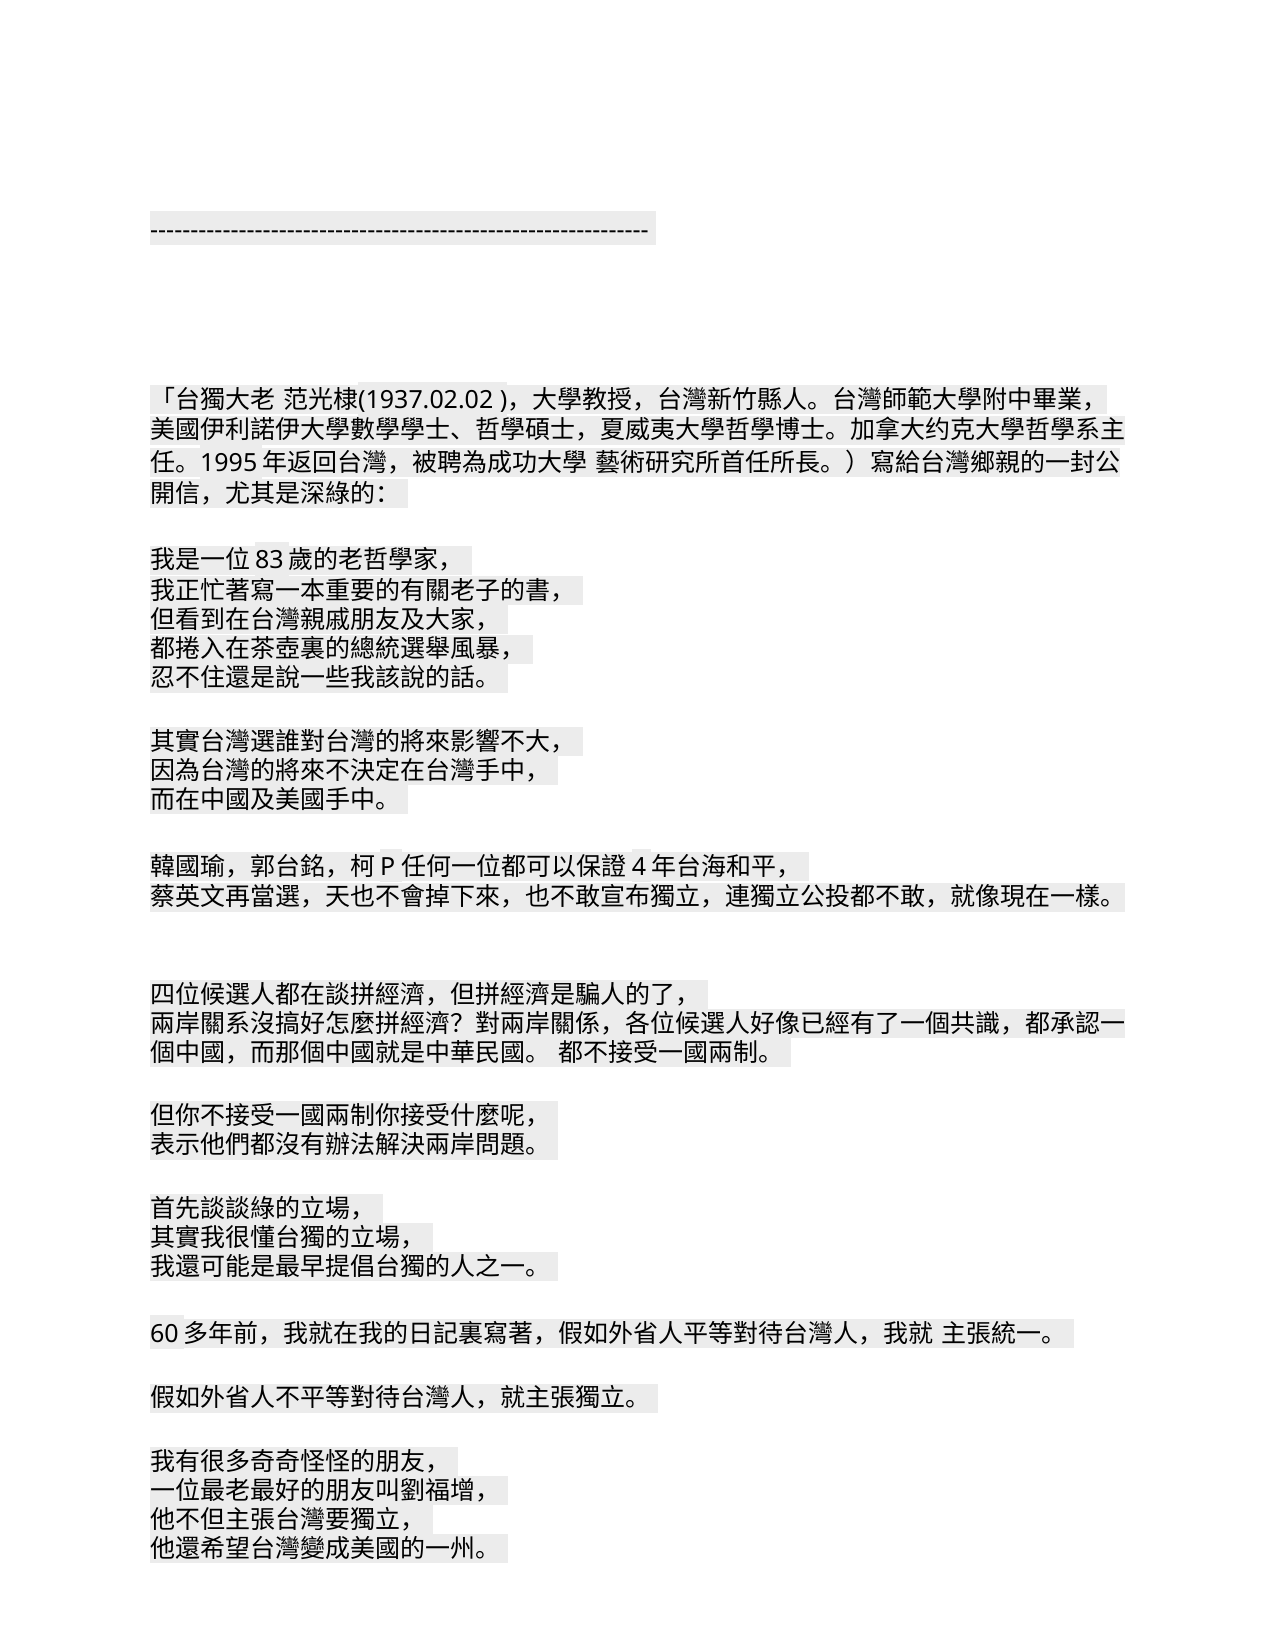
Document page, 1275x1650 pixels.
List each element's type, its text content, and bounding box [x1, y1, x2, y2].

text -------------------------------------------------------------- 「台獨大老 范光棣(1937.02.02 )，大學教授，台灣新竹縣人。台灣師範大學附中畢業，美國伊利諾伊大學數學學士、哲學碩士，夏威夷大學哲學博士。加拿大约克大學哲學系主任。1995年返回台灣，被聘為成功大學 藝術研究所首任所長。）寫給台灣鄉親的一封公開信，尤其是深綠的： 我是一位83歲的老哲學家， 我正忙著寫一本重要的有關老子的書， 但看到在台灣親戚朋友及大家， 都捲入在茶壺裏的總統選舉風暴， 忍不住還是說一些我該說的話。 其實台灣選誰對台灣的將來影響不大， 因為台灣的將來不決定在台灣手中， 而在中國及美國手中。 韓國瑜，郭台銘，柯P 任何一位都可以保證4年台海和平， 蔡英文再當選，天也不會掉下來，也不敢宣布獨立，連獨立公投都不敢，就像現在一樣。 四位候選人都在談拼經濟，但拼經濟是騙人的了， 兩岸關系沒搞好怎麼拼經濟？對兩岸關係，各位候選人好像已經有了一個共識，都承認一個中國，而那個中國就是中華民國。 都不接受一國兩制。 但你不接受一國兩制你接受什麼呢， 表示他們都沒有辦法解決兩岸問題。 首先談談綠的立場， 其實我很懂台獨的立場， 我還可能是最早提倡台獨的人之一。 60多年前，我就在我的日記裏寫著，假如外省人平等對待台灣人，我就 主張統一。 假如外省人不平等對待台灣人，就主張獨立。 我有很多奇奇怪怪的朋友， 一位最老最好的朋友叫劉福增， 他不但主張台灣要獨立， 他還希望台灣變成美國的一州。 [150, 75, 1125, 1563]
